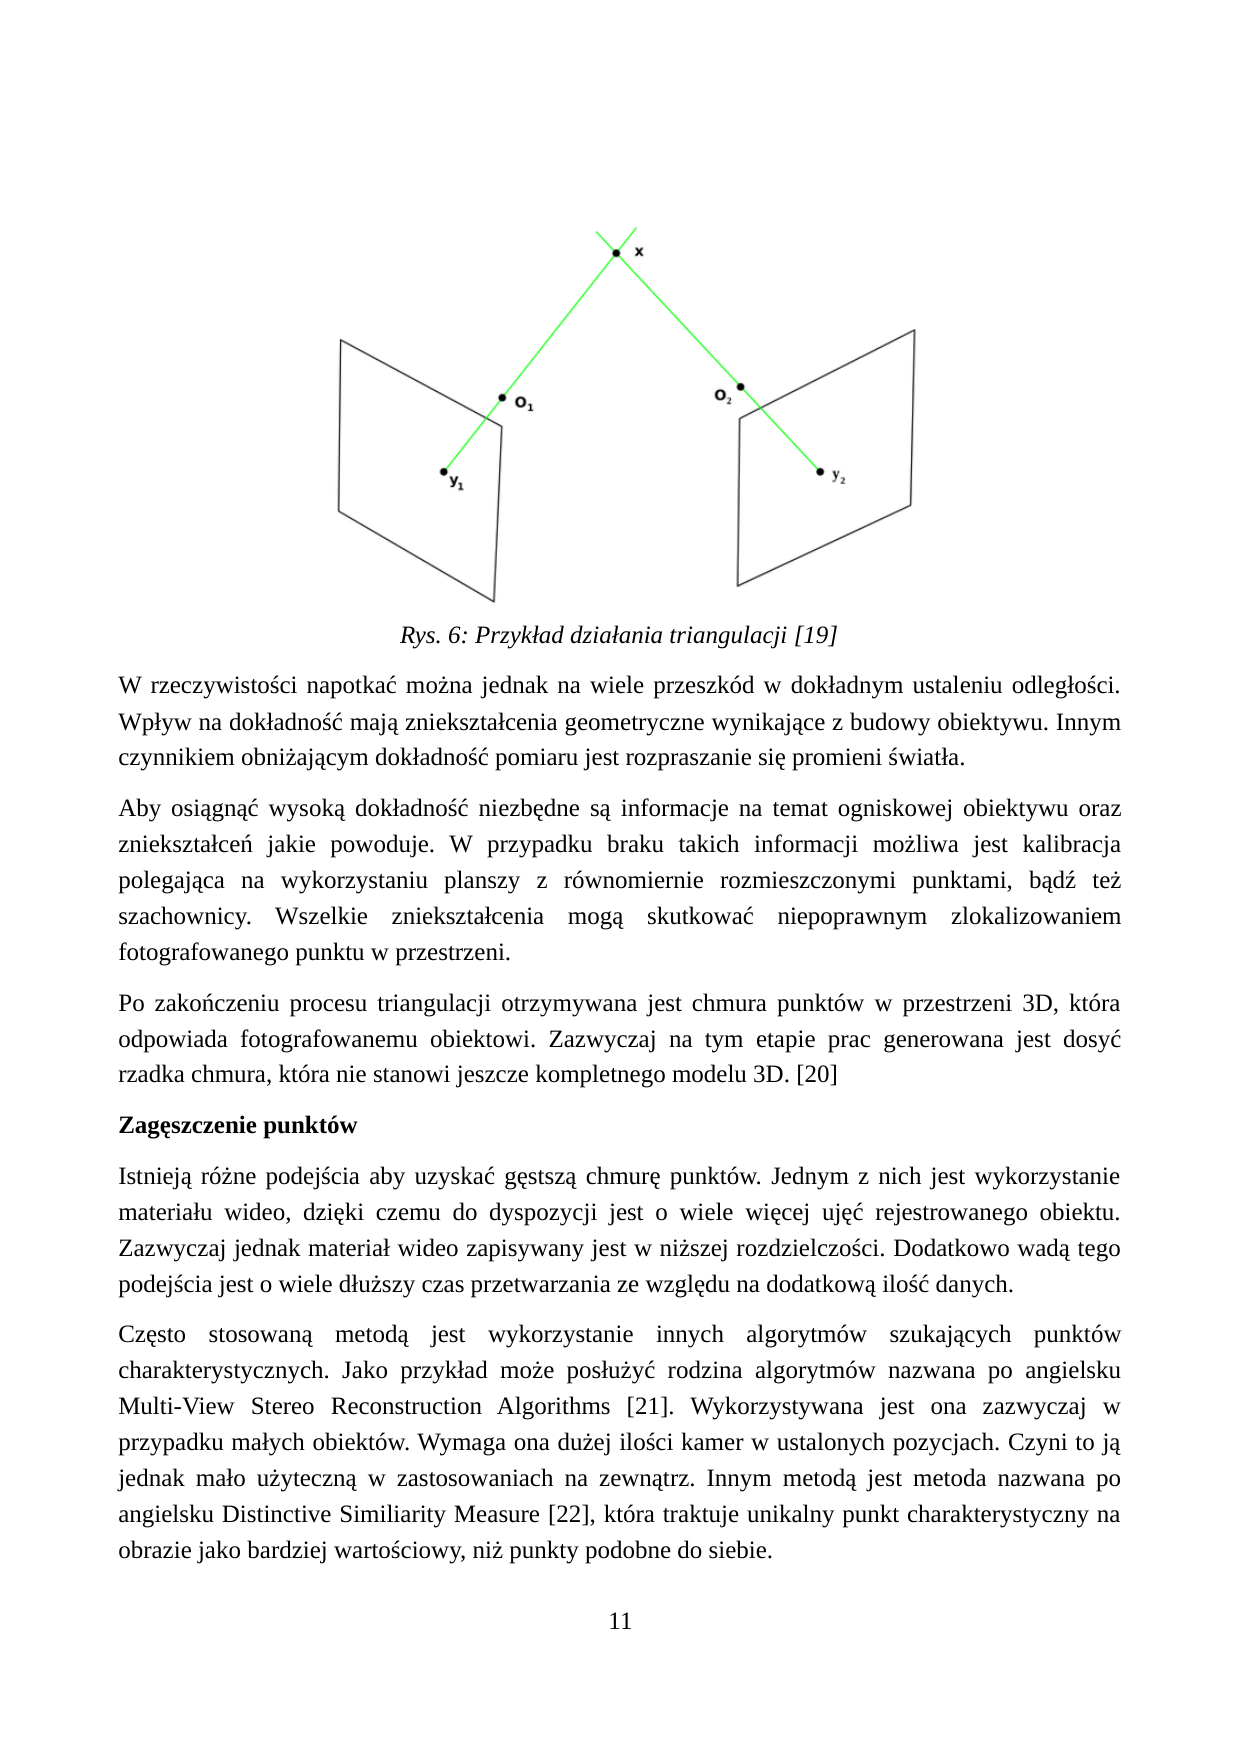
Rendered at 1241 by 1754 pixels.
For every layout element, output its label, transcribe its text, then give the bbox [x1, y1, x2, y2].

text Istnieją różne podejścia aby uzyskać gęstszą chmurę punktów. Jednym z nich jest wykorzystanie materiału wideo, dzięki czemu do dyspozycji jest o wiele więcej ujęć rejestrowanego obiektu. Zazwyczaj jednak materiał wideo zapisywany jest w niższej rozdzielczości. Dodatkowo wadą tego podejścia jest o wiele dłuższy czas przetwarzania ze względu na dodatkową ilość danych. [118, 1161, 1122, 1298]
text Aby osiągnąć wysoką dokładność niezbędne są informacje na temat ogniskowej obiektywu oraz zniekształceń jakie powoduje. W przypadku braku takich informacji możliwa jest kalibracja polegająca na wykorzystaniu planszy z równomiernie rozmieszczonymi punktami, bądź też szachownicy. Wszelkie zniekształcenia mogą skutkować niepoprawnym zlokalizowaniem fotografowanego punktu w przestrzeni. [118, 793, 1122, 966]
text W rzeczywistości napotkać można jednak na wiele przeszkód w dokładnym ustaleniu odległości. Wpływ na dokładność mają zniekształcenia geometryczne wynikające z budowy obiektywu. Innym czynnikiem obniżającym dokładność pomiaru jest rozpraszanie się promieni światła. [118, 671, 1122, 771]
text Rys. 6: Przykład działania triangulacji [19] [288, 620, 953, 649]
text Często stosowaną metodą jest wykorzystanie innych algorytmów szukających punktów charakterystycznych. Jako przykład może posłużyć rodzina algorytmów nazwana po angielsku Multi-View Stereo Reconstruction Algorithms [21]. Wykorzystywana jest ona zazwyczaj w przypadku małych obiektów. Wymaga ona dużej ilości kamer w ustalonych pozycjach. Czyni to ją jednak mało użyteczną w zastosowaniach na zewnątrz. Innym metodą jest metoda nazwana po angielsku Distinctive Similiarity Measure [22], która traktuje unikalny punkt charakterystyczny na obrazie jako bardziej wartościowy, niż punkty podobne do siebie. [118, 1319, 1122, 1564]
text Po zakończeniu procesu triangulacji otrzymywana jest chmura punktów w przestrzeni 3D, która odpowiada fotografowanemu obiektowi. Zazwyczaj na tym etapie prac generowana jest dosyć rzadka chmura, która nie stanowi jeszcze kompletnego modelu 3D. [20] [118, 988, 1122, 1088]
picture [287, 210, 953, 620]
text Zagęszczenie punktów [118, 1110, 1122, 1139]
